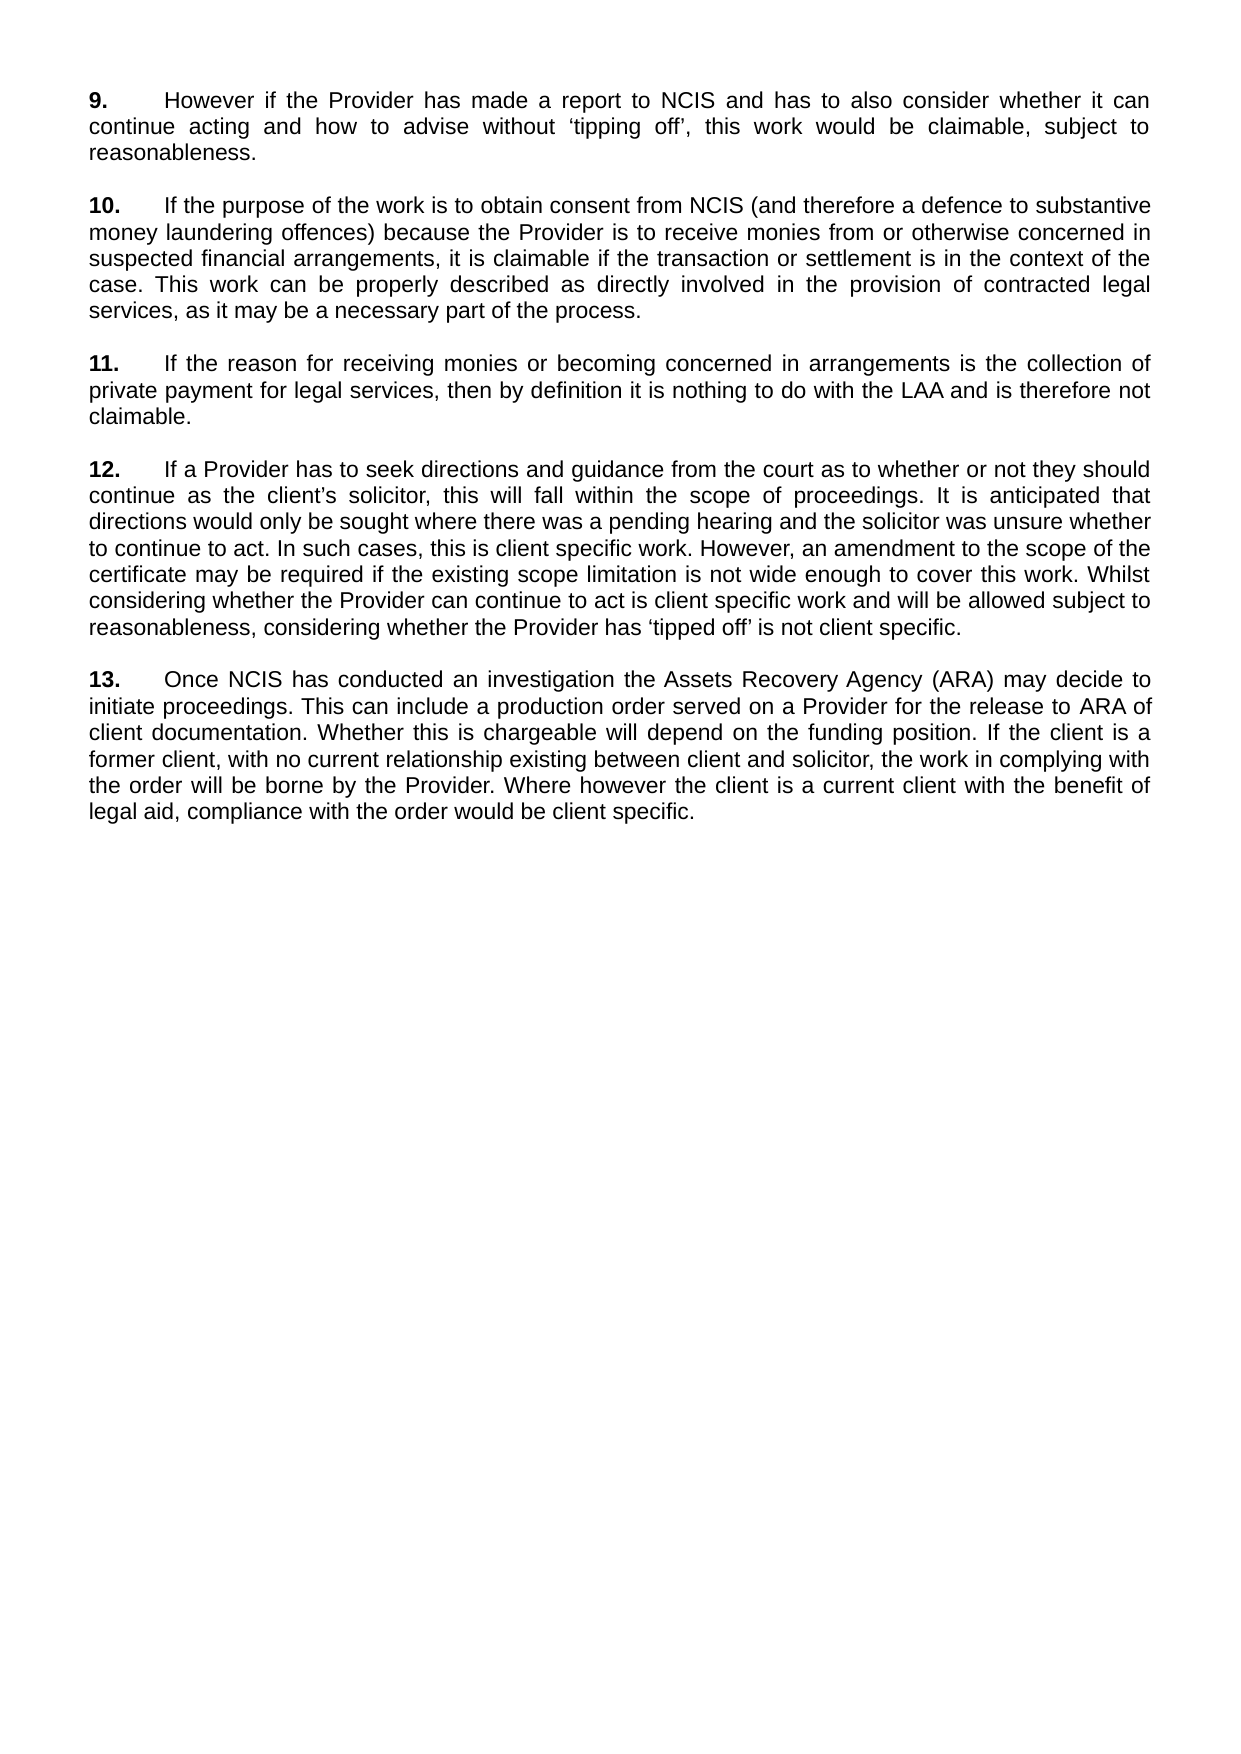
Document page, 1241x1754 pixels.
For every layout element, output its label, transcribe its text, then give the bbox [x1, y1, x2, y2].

list However if the Provider has made a report to NCIS and has to also consider whether it can continue acting and how to advise without ‘tipping off’, this work would be claimable, subject to reasonableness. [89, 87, 1152, 166]
list If a Provider has to seek directions and guidance from the court as to whether or not they should continue as the client’s solicitor, this will fall within the scope of proceedings. It is anticipated that directions would only be sought where there was a pending hearing and the solicitor was unsure whether to continue to act. In such cases, this is client specific work. However, an amendment to the scope of the certificate may be required if the existing scope limitation is not wide enough to cover this work. Whilst considering whether the Provider can continue to act is client specific work and will be allowed subject to reasonableness, considering whether the Provider has ‘tipped off’ is not client specific. [89, 456, 1152, 640]
list Once NCIS has conducted an investigation the Assets Recovery Agency (ARA) may decide to initiate proceedings. This can include a production order served on a Provider for the release to ARA of client documentation. Whether this is chargeable will depend on the funding position. If the client is a former client, with no current relationship existing between client and solicitor, the work in complying with the order will be borne by the Provider. Where however the client is a current client with the benefit of legal aid, compliance with the order would be client specific. [89, 666, 1152, 824]
list If the purpose of the work is to obtain consent from NCIS (and therefore a defence to substantive money laundering offences) because the Provider is to receive monies from or otherwise concerned in suspected financial arrangements, it is claimable if the transaction or settlement is in the context of the case. This work can be properly described as directly involved in the provision of contracted legal services, as it may be a necessary part of the process. [89, 192, 1152, 324]
list If the reason for receiving monies or becoming concerned in arrangements is the collection of private payment for legal services, then by definition it is nothing to do with the LAA and is therefore not claimable. [89, 350, 1151, 429]
